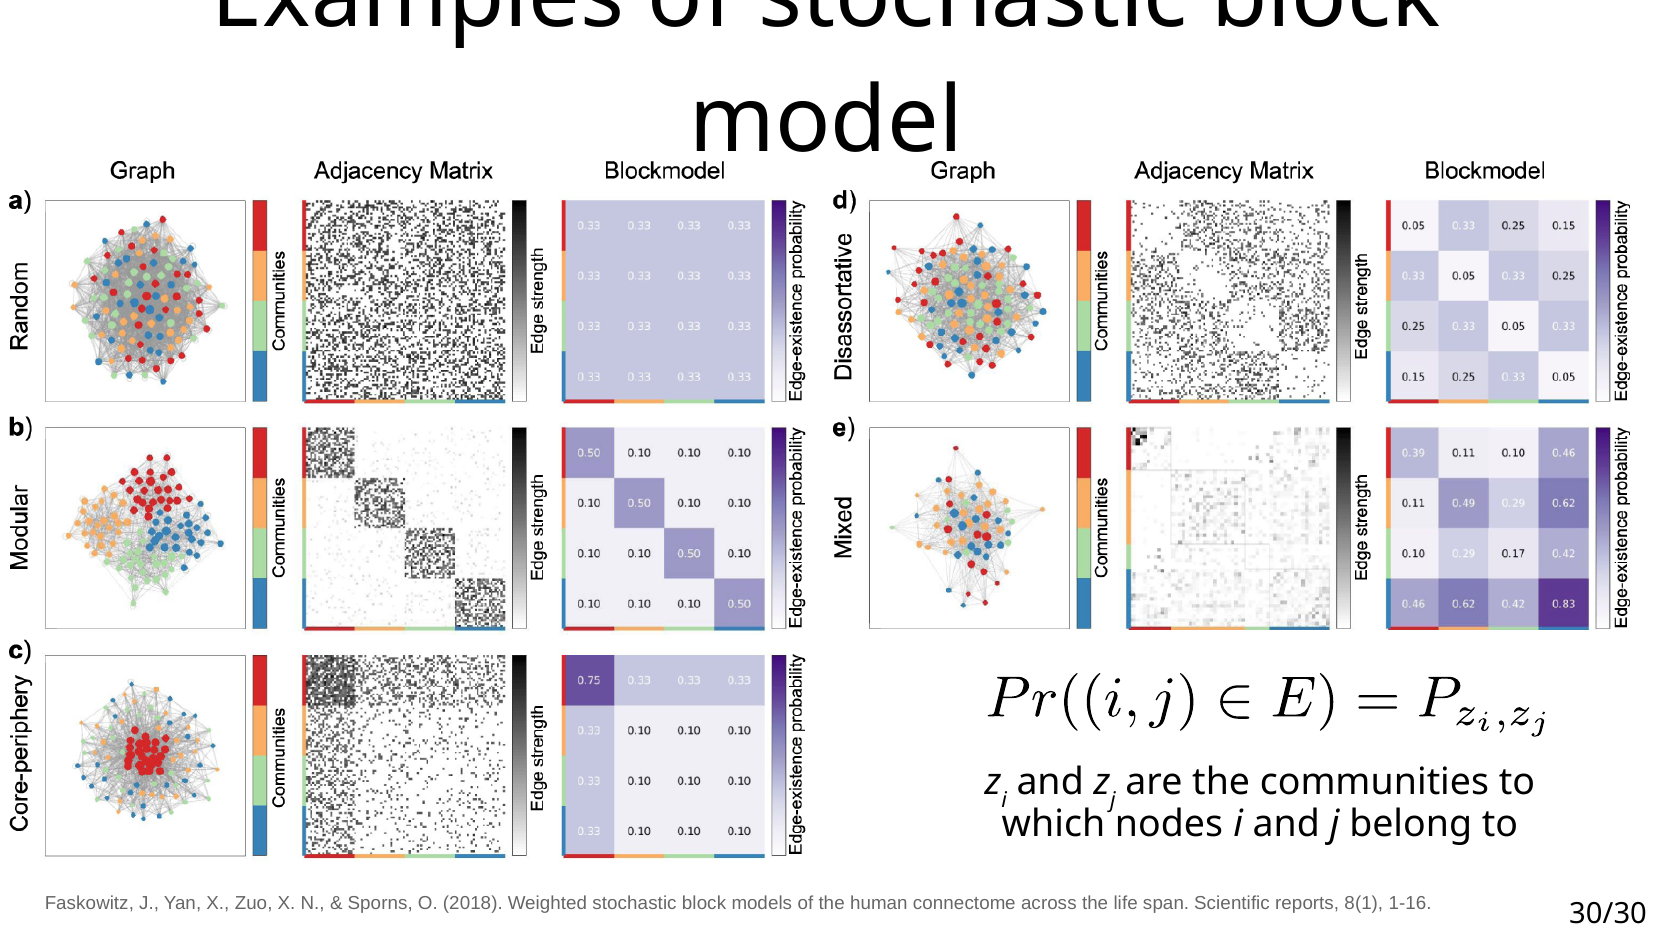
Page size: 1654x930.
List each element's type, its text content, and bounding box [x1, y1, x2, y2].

title Examples of stochastic block model [82, 0, 1571, 118]
text_box zi and zj are the communities to which nodes i and j belong to [960, 750, 1561, 859]
picture [9, 161, 1630, 862]
text_box Faskowitz, J., Yan, X., Zuo, X. N., & Sporns, O. (2018). Weighted stochastic block models of the human connectome across the life span. Scientific reports, 8(1), 1-16. [30, 885, 1584, 924]
text_box [825, 630, 1636, 886]
